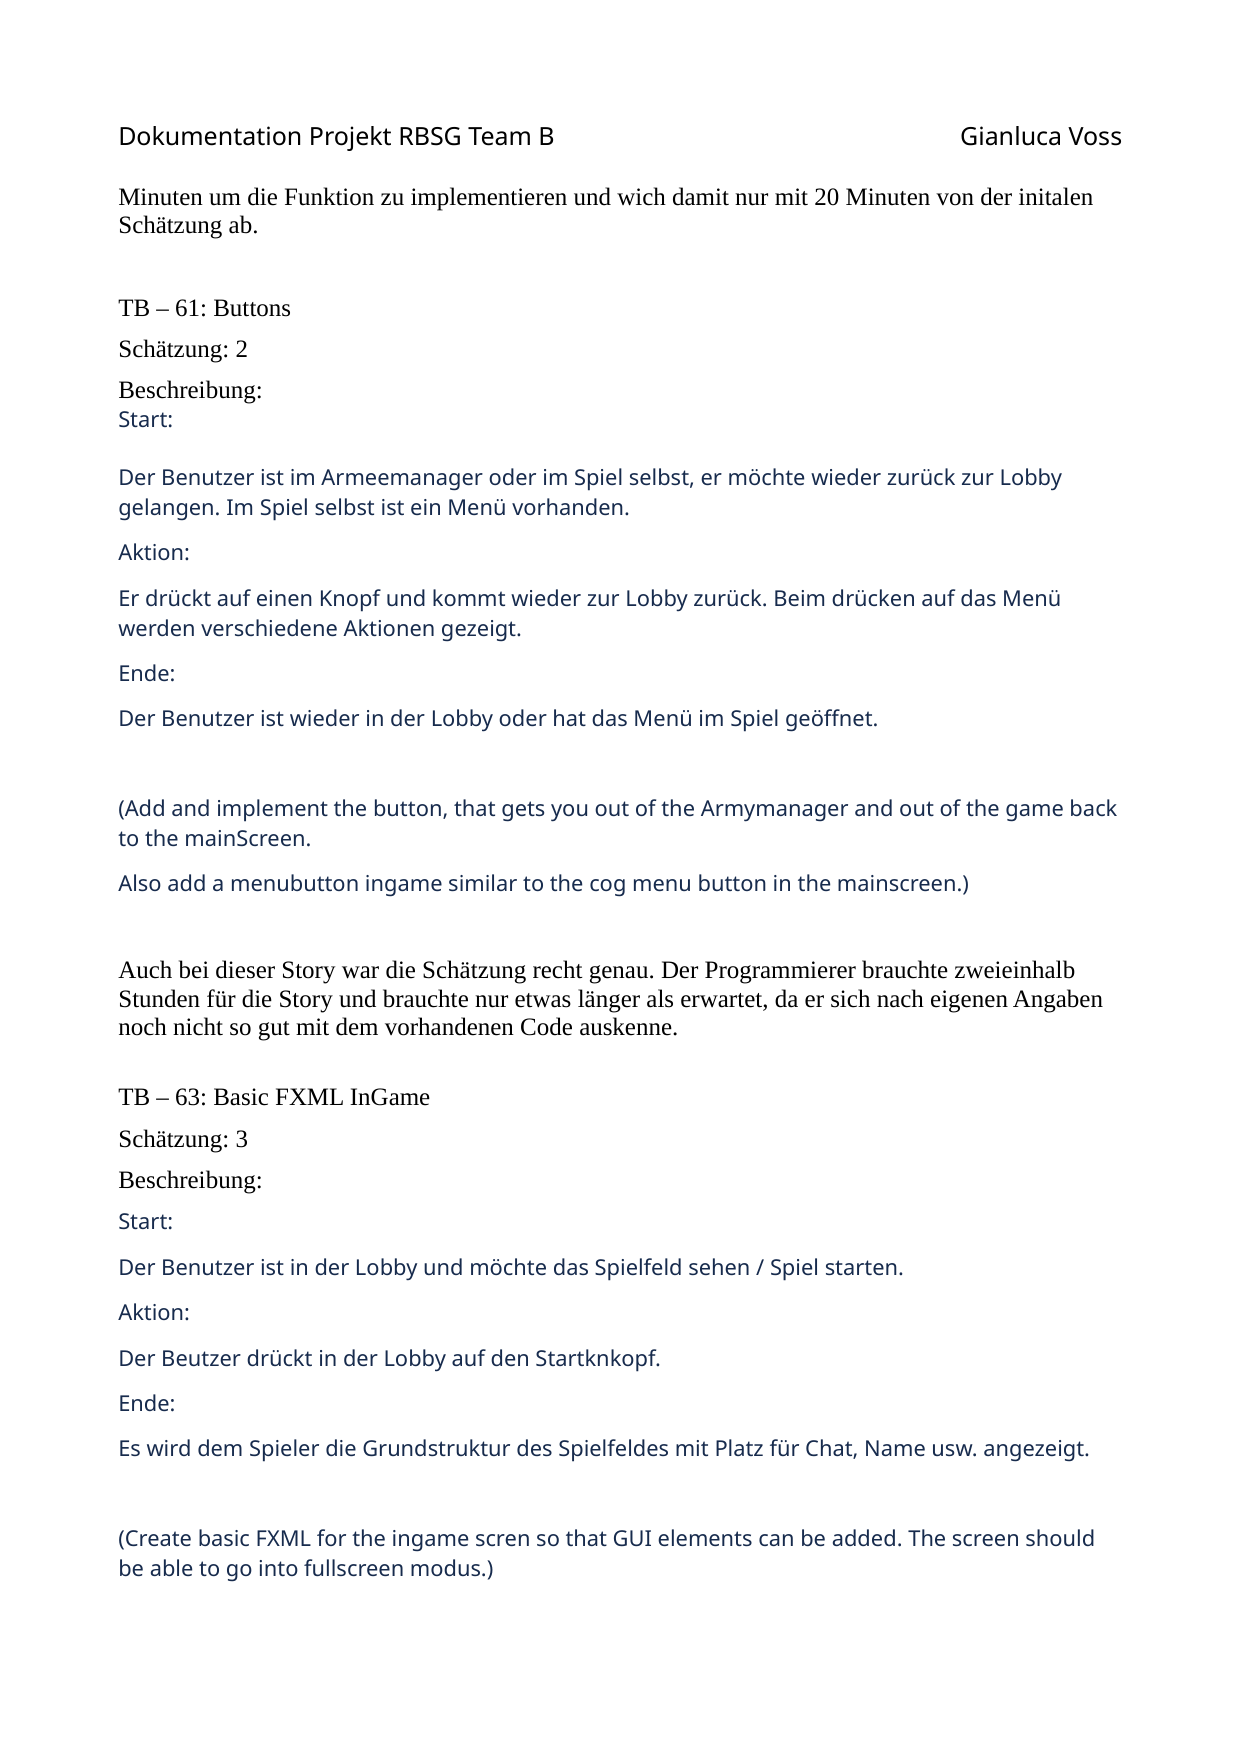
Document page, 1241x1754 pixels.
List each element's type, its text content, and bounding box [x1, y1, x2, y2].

text TB – 61: Buttons [118, 293, 1122, 322]
text Schätzung: 2 [118, 334, 1122, 363]
text Start: [118, 1206, 1122, 1236]
text Beschreibung: [118, 1165, 1122, 1194]
text Ende: [118, 658, 1122, 688]
text Er drückt auf einen Knopf und kommt wieder zur Lobby zurück. Beim drücken auf das Menü werden verschiedene Aktionen gezeigt. [118, 583, 1122, 642]
text Schätzung: 3 [118, 1124, 1122, 1152]
text Minuten um die Funktion zu implementieren und wich damit nur mit 20 Minuten von der initalen Schätzung ab. [118, 182, 1122, 239]
text Auch bei dieser Story war die Schätzung recht genau. Der Programmierer brauchte zweieinhalb Stunden für die Story und brauchte nur etwas länger als erwartet, da er sich nach eigenen Angaben noch nicht so gut mit dem vorhandenen Code auskenne. [118, 955, 1122, 1041]
text (Add and implement the button, that gets you out of the Armymanager and out of the game back to the mainScreen. [118, 793, 1122, 853]
text TB – 63: Basic FXML InGame [118, 1082, 1122, 1111]
text (Create basic FXML for the ingame scren so that GUI elements can be added. The screen should be able to go into fullscreen modus.) [118, 1523, 1122, 1583]
text Es wird dem Spieler die Grundstruktur des Spielfeldes mit Platz für Chat, Name usw. angezeigt. [118, 1433, 1122, 1463]
text Der Benutzer ist in der Lobby und möchte das Spielfeld sehen / Spiel starten. [118, 1252, 1122, 1281]
text Aktion: [118, 537, 1122, 567]
text Der Beutzer drückt in der Lobby auf den Startknkopf. [118, 1342, 1122, 1372]
text Aktion: [118, 1297, 1122, 1327]
text Ende: [118, 1388, 1122, 1418]
text Also add a menubutton ingame similar to the cog menu button in the mainscreen.) [118, 868, 1122, 898]
text Beschreibung: Start: [118, 375, 1122, 434]
text Der Benutzer ist wieder in der Lobby oder hat das Menü im Spiel geöffnet. [118, 703, 1122, 733]
text Der Benutzer ist im Armeemanager oder im Spiel selbst, er möchte wieder zurück zur Lobby gelangen. Im Spiel selbst ist ein Menü vorhanden. [118, 462, 1122, 522]
